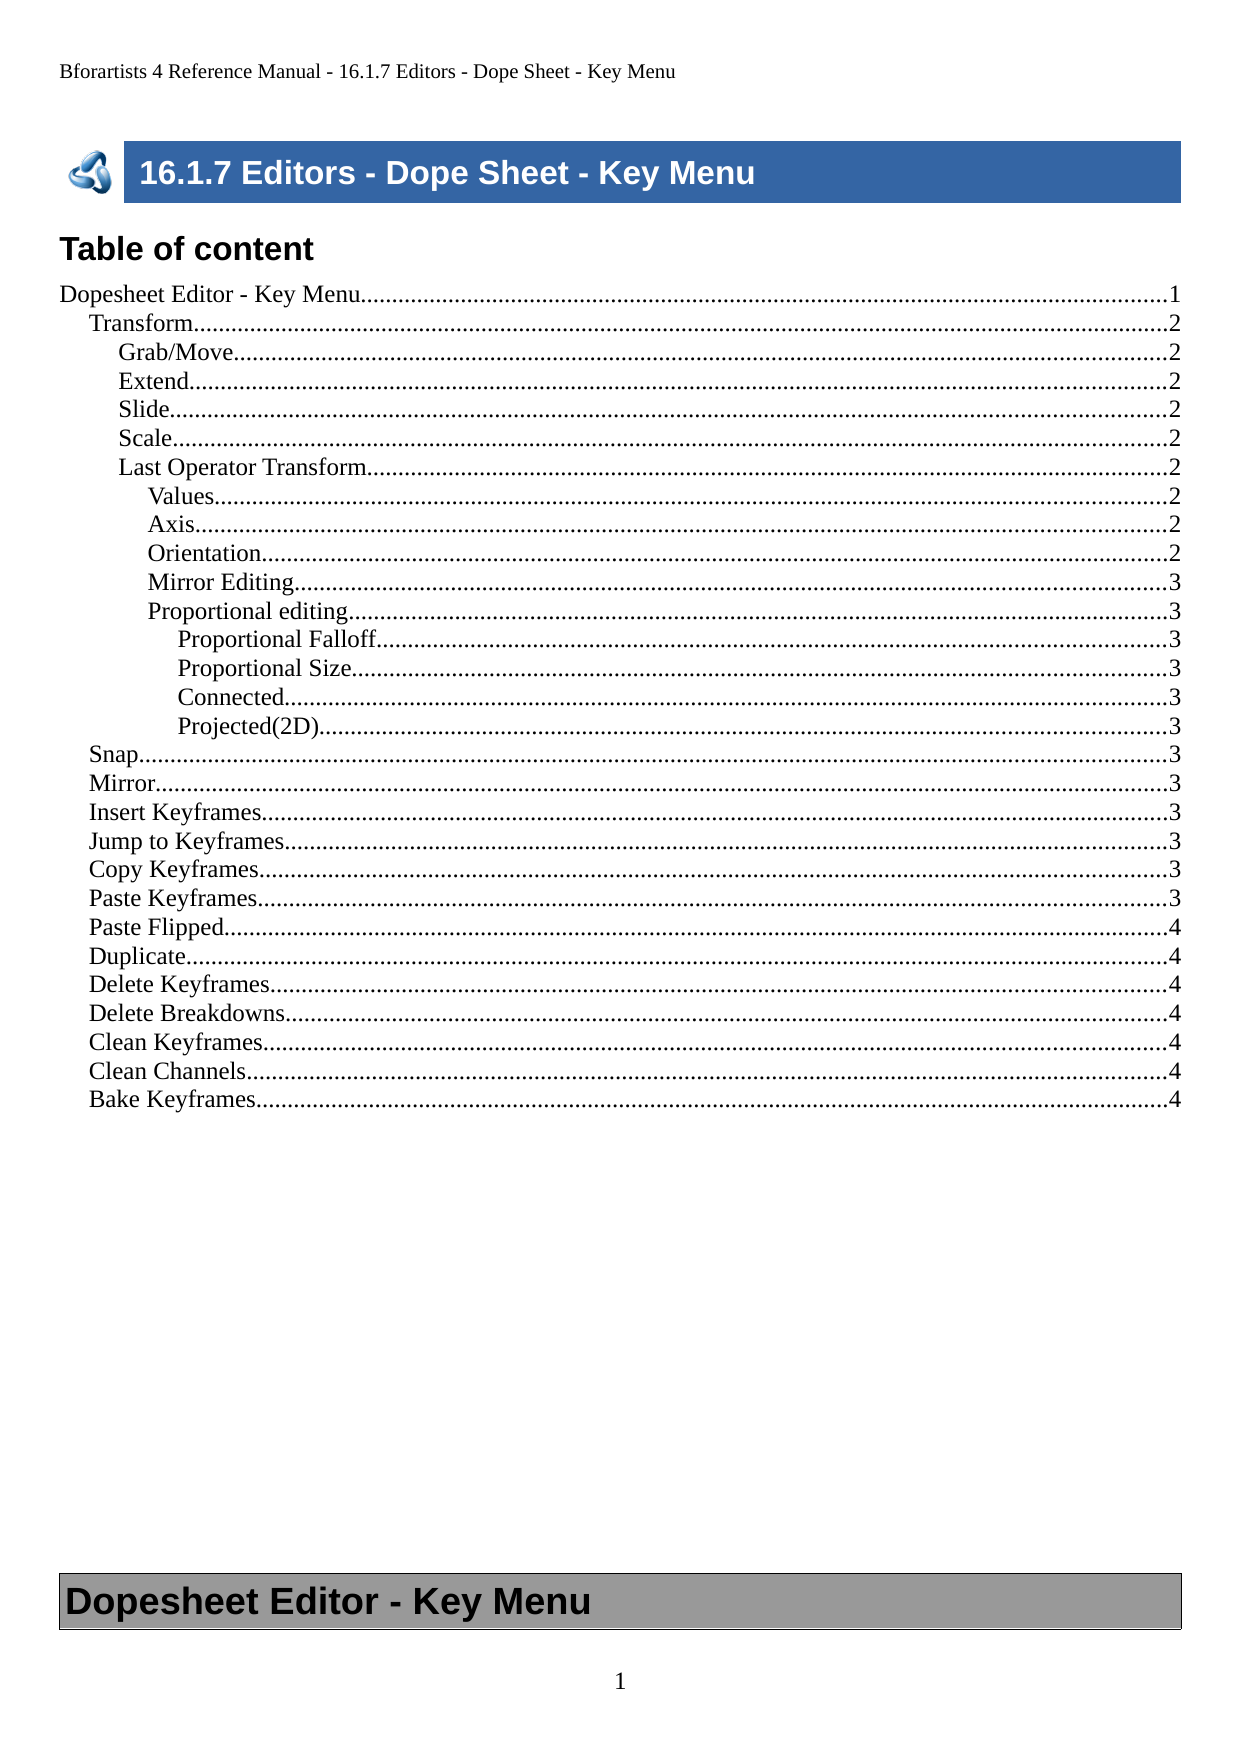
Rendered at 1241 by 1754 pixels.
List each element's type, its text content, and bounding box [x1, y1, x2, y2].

text Grab/Move 2 [118, 337, 1181, 366]
text Orientation 2 [147, 538, 1181, 567]
text Dopesheet Editor - Key Menu 1 [59, 279, 1181, 308]
text Slide 2 [118, 394, 1181, 423]
text Axis 2 [147, 509, 1181, 538]
text Delete Keyframes 4 [88, 969, 1181, 998]
text Duplicate 4 [88, 941, 1181, 969]
table_header 16.1.7 Editors - Dope Sheet - Key Menu [124, 141, 1181, 203]
text Clean Keyframes 4 [88, 1027, 1181, 1056]
text Proportional Falloff 3 [177, 624, 1181, 653]
text Paste Keyframes 3 [88, 883, 1181, 912]
text Paste Flipped 4 [88, 912, 1181, 941]
text Connected 3 [177, 682, 1181, 711]
text Clean Channels 4 [88, 1056, 1181, 1084]
text Scale 2 [118, 423, 1181, 452]
text Mirror 3 [88, 768, 1181, 797]
picture [65, 147, 114, 197]
text Last Operator Transform 2 [118, 452, 1181, 481]
text Mirror Editing 3 [147, 567, 1181, 596]
text Projected(2D) 3 [177, 711, 1181, 739]
text Copy Keyframes 3 [88, 854, 1181, 883]
text Snap 3 [88, 739, 1181, 768]
text Transform 2 [88, 308, 1181, 337]
text Bake Keyframes 4 [88, 1084, 1181, 1113]
table_header Dopesheet Editor - Key Menu [60, 1574, 1181, 1628]
text Values 2 [147, 481, 1181, 509]
text Proportional Size 3 [177, 653, 1181, 682]
table_header [59, 141, 124, 203]
text Proportional editing 3 [147, 596, 1181, 624]
text Jump to Keyframes 3 [88, 826, 1181, 854]
text Insert Keyframes 3 [88, 797, 1181, 826]
text Delete Breakdowns 4 [88, 998, 1181, 1027]
subtitle Table of content [59, 228, 1181, 267]
text Extend 2 [118, 366, 1181, 394]
